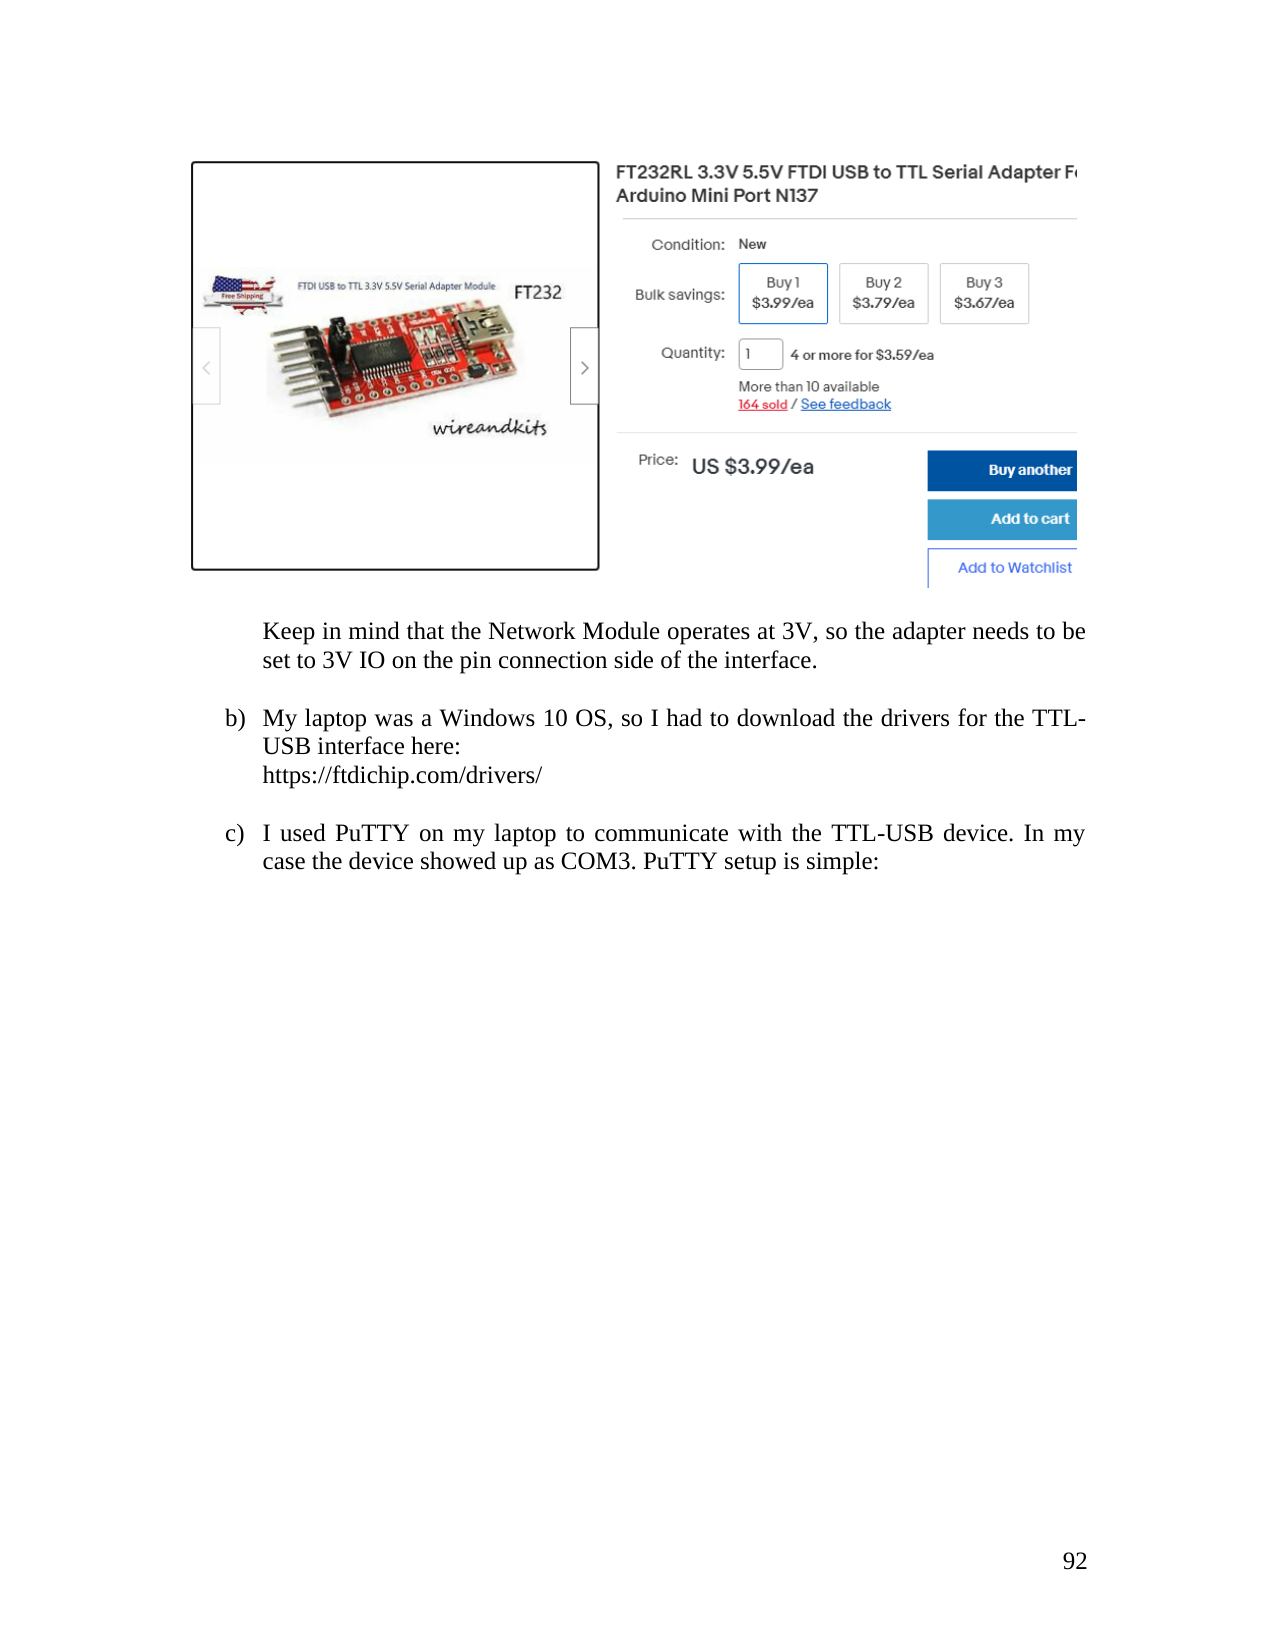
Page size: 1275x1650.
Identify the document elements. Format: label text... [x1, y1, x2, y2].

text https://ftdichip.com/drivers/ [262, 760, 1087, 789]
picture [187, 149, 1077, 588]
list I used PuTTY on my laptop to communicate with the TTL-USB device. In my case the device showed up as COM3. PuTTY setup is simple: [225, 818, 1087, 875]
text Keep in mind that the Network Module operates at 3V, so the adapter needs to be set to 3V IO on the pin connection side of the interface. [262, 616, 1087, 674]
list My laptop was a Windows 10 OS, so I had to download the drivers for the TTL-USB interface here: [225, 703, 1087, 760]
